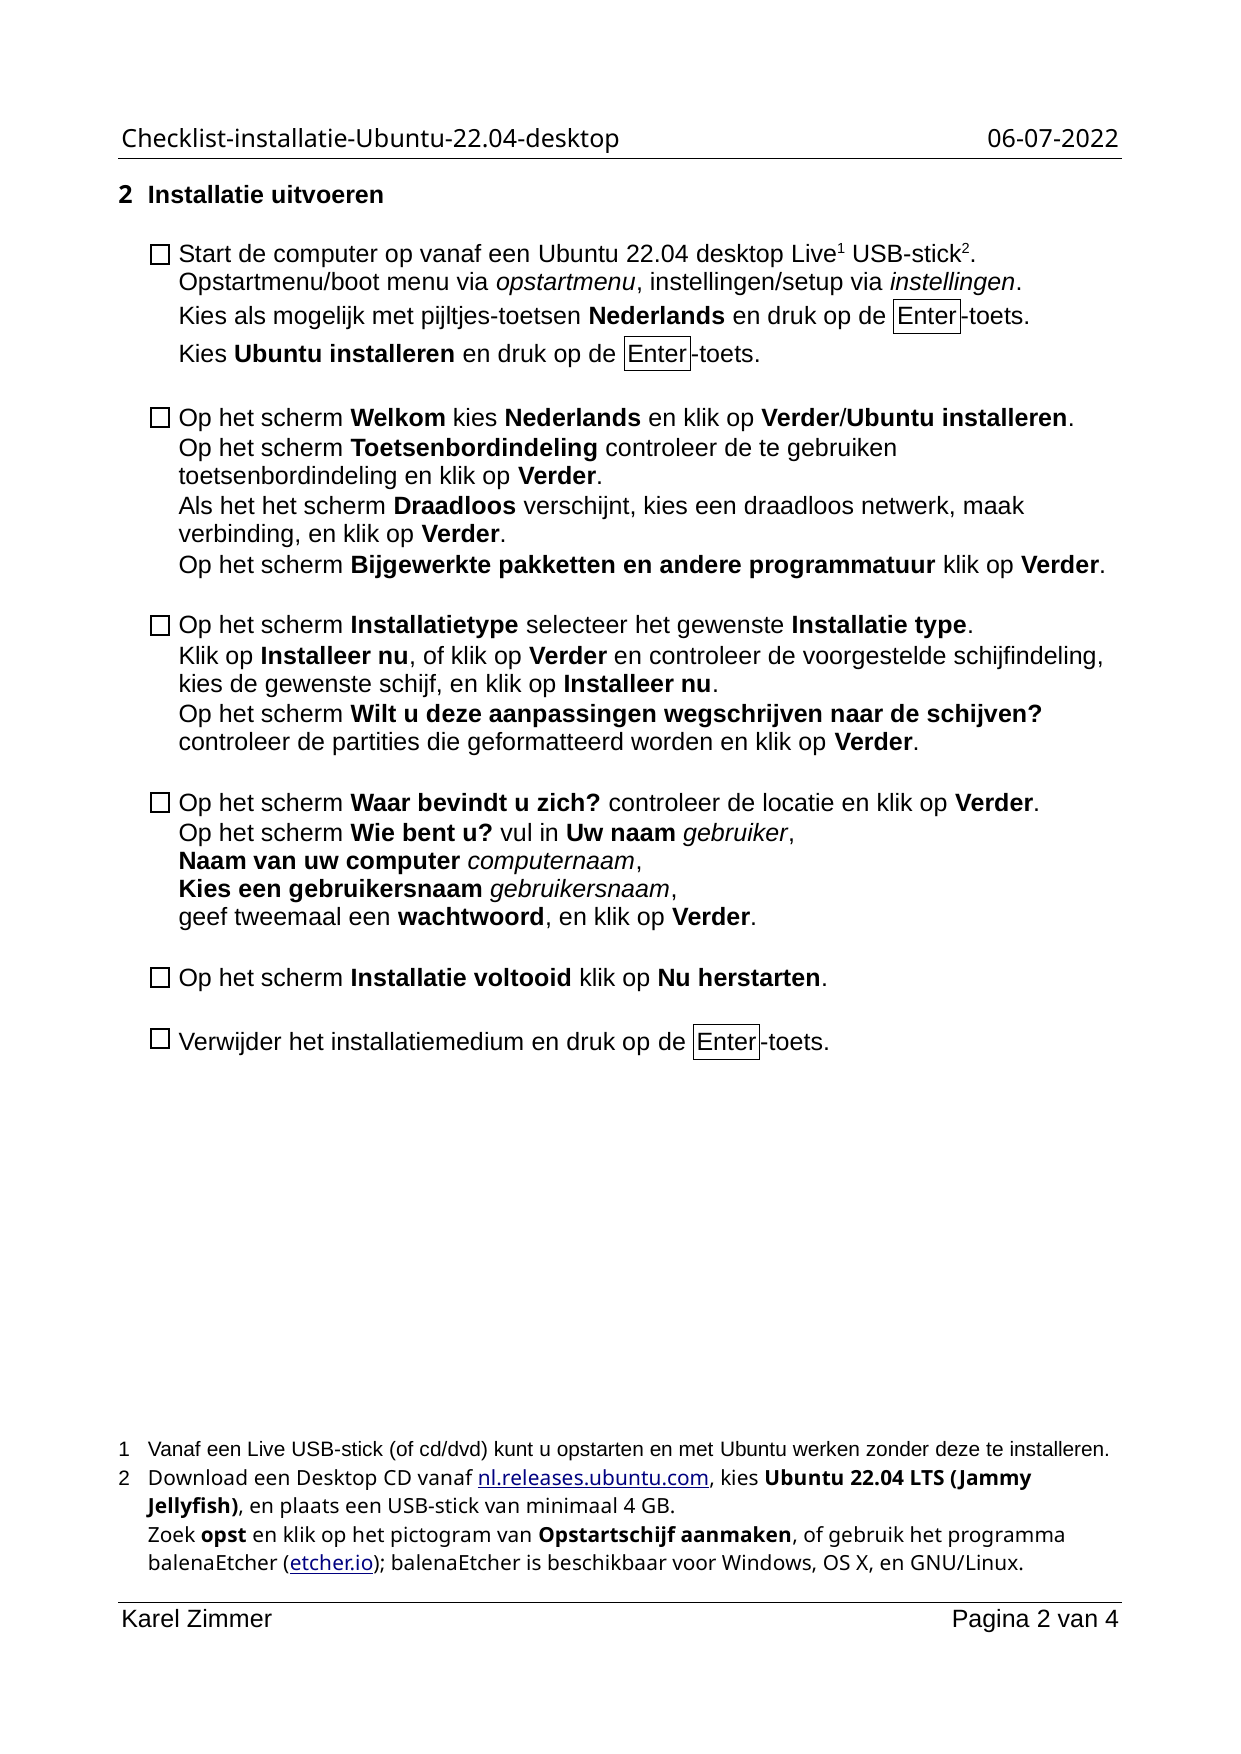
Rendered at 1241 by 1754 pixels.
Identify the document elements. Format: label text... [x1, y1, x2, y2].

table_cell [141, 1023, 177, 1060]
table_cell [177, 372, 1121, 402]
table_cell [177, 932, 1121, 962]
table_cell [141, 757, 177, 787]
table_cell Klik op Installeer nu, of klik op Verder en controleer de voorgestelde schijfindeling, kies de gewenste schijf, en klik op Installeer nu. [177, 640, 1121, 699]
table_cell Op het scherm Wilt u deze aanpassingen wegschrijven naar de schijven? controleer de partities die geformatteerd worden en klik op Verder. [177, 699, 1121, 757]
table_cell [141, 993, 177, 1023]
table_cell [141, 550, 177, 580]
table_cell Op het scherm Wie bent u? vul in Uw naam gebruiker, Naam van uw computer computernaam, Kies een gebruikersnaam gebruikersnaam, geef tweemaal een wachtwoord, en klik op Verder. [177, 818, 1121, 932]
table_cell [141, 403, 177, 433]
table_cell [141, 372, 177, 402]
table_cell [141, 818, 177, 932]
table_cell [141, 963, 177, 993]
table_cell [141, 298, 177, 335]
table_cell Als het het scherm Draadloos verschijnt, kies een draadloos netwerk, maak verbinding, en klik op Verder. [177, 491, 1121, 549]
list Installatie uitvoeren [118, 177, 1122, 211]
table_cell [177, 757, 1121, 787]
table_cell [177, 993, 1121, 1023]
table_cell [141, 788, 177, 818]
table_cell [141, 640, 177, 699]
table_cell [141, 580, 177, 610]
table_cell [141, 699, 177, 757]
table_cell [177, 580, 1121, 610]
table_cell Op het scherm Toetsenbordindeling controleer de te gebruiken toetsenbordindeling en klik op Verder. [177, 433, 1121, 491]
table_cell Op het scherm Installatietype selecteer het gewenste Installatie type. [177, 610, 1121, 640]
table_cell Op het scherm Bijgewerkte pakketten en andere programmatuur klik op Verder. [177, 550, 1121, 580]
table_cell Kies Ubuntu installeren en druk op de Enter-toets. [177, 335, 1121, 372]
table_cell Verwijder het installatiemedium en druk op de Enter-toets. [177, 1023, 1121, 1060]
table_cell [141, 610, 177, 640]
table_cell [141, 932, 177, 962]
table_cell Kies als mogelijk met pijltjes-toetsen Nederlands en druk op de Enter-toets. [177, 298, 1121, 335]
table_cell Op het scherm Welkom kies Nederlands en klik op Verder/Ubuntu installeren. [177, 403, 1121, 433]
table_header Start de computer op vanaf een Ubuntu 22.04 desktop Live USB-stick. Opstartmenu/boot menu via opstartmenu, instellingen/setup via instellingen. [177, 239, 1121, 297]
table_cell [141, 335, 177, 372]
table_cell [141, 433, 177, 491]
table_cell [141, 491, 177, 549]
table_cell Op het scherm Installatie voltooid klik op Nu herstarten. [177, 963, 1121, 993]
table_cell Op het scherm Waar bevindt u zich? controleer de locatie en klik op Verder. [177, 788, 1121, 818]
table_header [141, 239, 177, 297]
